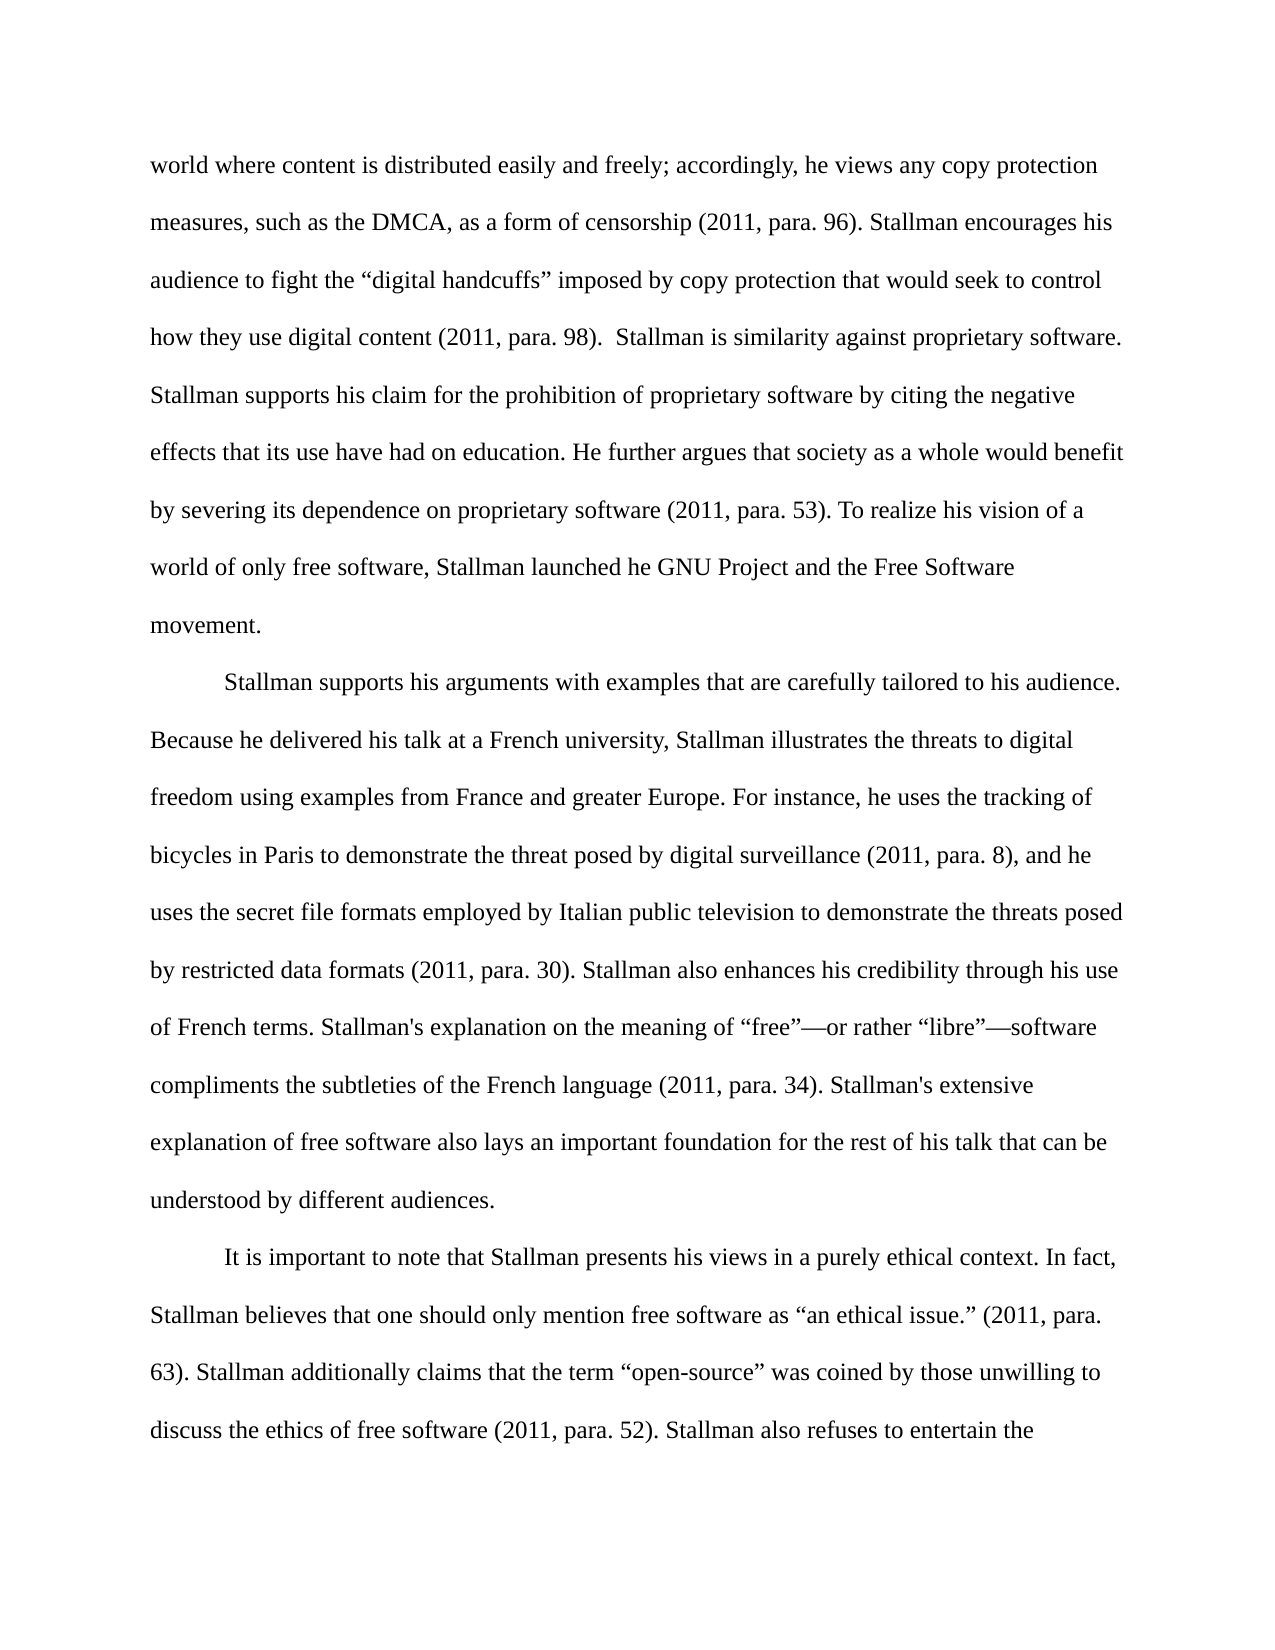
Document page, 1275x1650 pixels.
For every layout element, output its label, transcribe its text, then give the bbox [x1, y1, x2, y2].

text It is important to note that Stallman presents his views in a purely ethical context. In fact, Stallman believes that one should only mention free software as “an ethical issue.” (2011, para. 63). Stallman additionally claims that the term “open-source” was coined by those unwilling to discuss the ethics of free software (2011, para. 52). Stallman also refuses to entertain the [150, 1242, 1125, 1444]
text Stallman supports his arguments with examples that are carefully tailored to his audience. Because he delivered his talk at a French university, Stallman illustrates the threats to digital freedom using examples from France and greater Europe. For instance, he uses the tracking of bicycles in Paris to demonstrate the threat posed by digital surveillance (2011, para. 8), and he uses the secret file formats employed by Italian public television to demonstrate the threats posed by restricted data formats (2011, para. 30). Stallman also enhances his credibility through his use of French terms. Stallman's explanation on the meaning of “free”—or rather “libre”—software compliments the subtleties of the French language (2011, para. 34). Stallman's extensive explanation of free software also lays an important foundation for the rest of his talk that can be understood by different audiences. [150, 667, 1125, 1214]
text world where content is distributed easily and freely; accordingly, he views any copy protection measures, such as the DMCA, as a form of censorship (2011, para. 96). Stallman encourages his audience to fight the “digital handcuffs” imposed by copy protection that would seek to control how they use digital content (2011, para. 98). Stallman is similarity against proprietary software. Stallman supports his claim for the prohibition of proprietary software by citing the negative effects that its use have had on education. He further argues that society as a whole would benefit by severing its dependence on proprietary software (2011, para. 53). To realize his vision of a world of only free software, Stallman launched he GNU Project and the Free Software movement. [150, 150, 1125, 639]
